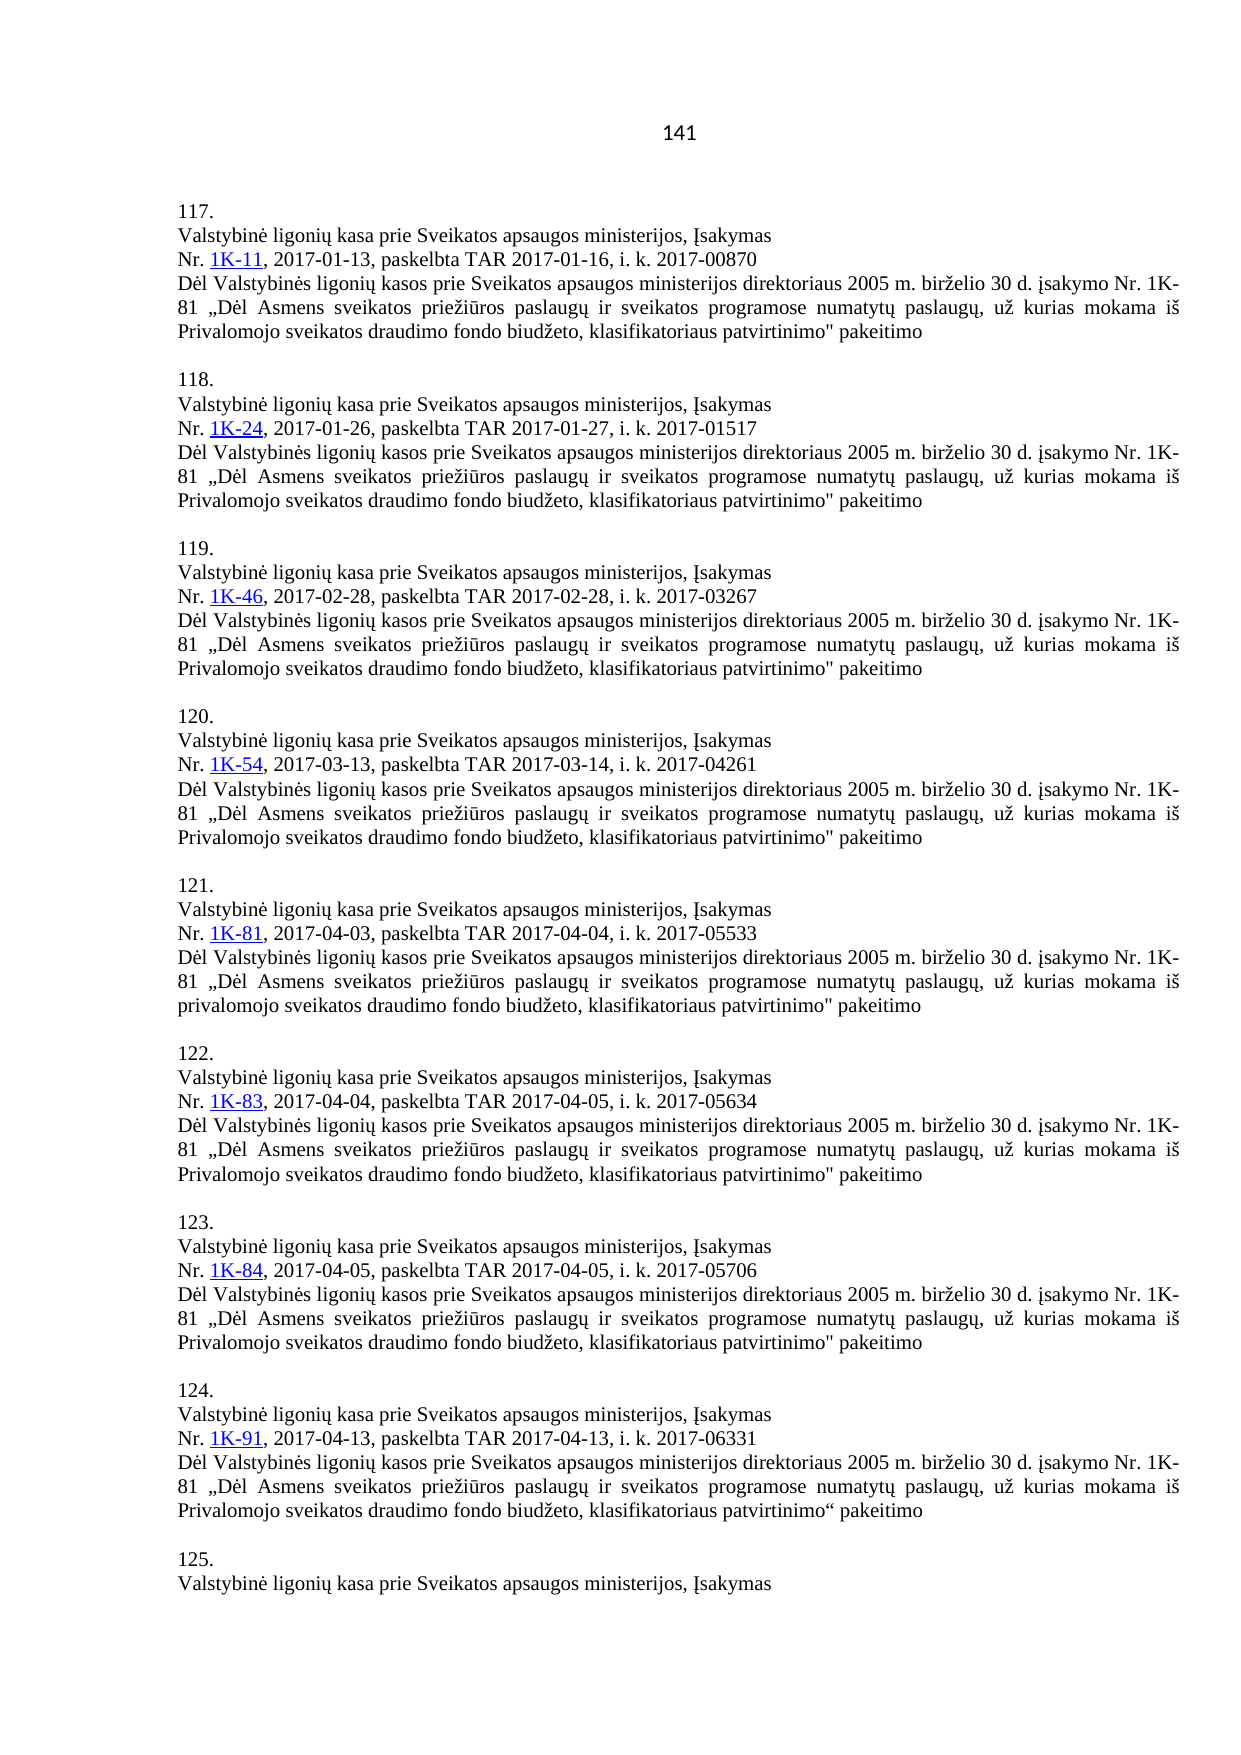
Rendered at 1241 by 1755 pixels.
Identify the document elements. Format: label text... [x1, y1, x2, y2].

text Valstybinė ligonių kasa prie Sveikatos apsaugos ministerijos, Įsakymas [177, 1571, 1181, 1594]
text Nr. 1K-11, 2017-01-13, paskelbta TAR 2017-01-16, i. k. 2017-00870 [177, 247, 1181, 271]
text 117. [177, 199, 1181, 223]
text 125. [177, 1546, 1181, 1571]
text 124. [177, 1378, 1181, 1402]
text Dėl Valstybinės ligonių kasos prie Sveikatos apsaugos ministerijos direktoriaus 2005 m. birželio 30 d. įsakymo Nr. 1K-81 „Dėl Asmens sveikatos priežiūros paslaugų ir sveikatos programose numatytų paslaugų, už kurias mokama iš Privalomojo sveikatos draudimo fondo biudžeto, klasifikatoriaus patvirtinimo“ pakeitimo [177, 1450, 1181, 1522]
text 120. [177, 704, 1181, 728]
text Dėl Valstybinės ligonių kasos prie Sveikatos apsaugos ministerijos direktoriaus 2005 m. birželio 30 d. įsakymo Nr. 1K-81 „Dėl Asmens sveikatos priežiūros paslaugų ir sveikatos programose numatytų paslaugų, už kurias mokama iš Privalomojo sveikatos draudimo fondo biudžeto, klasifikatoriaus patvirtinimo" pakeitimo [177, 271, 1181, 343]
text Valstybinė ligonių kasa prie Sveikatos apsaugos ministerijos, Įsakymas [177, 1065, 1181, 1089]
text Nr. 1K-83, 2017-04-04, paskelbta TAR 2017-04-05, i. k. 2017-05634 [177, 1089, 1181, 1113]
text Dėl Valstybinės ligonių kasos prie Sveikatos apsaugos ministerijos direktoriaus 2005 m. birželio 30 d. įsakymo Nr. 1K-81 „Dėl Asmens sveikatos priežiūros paslaugų ir sveikatos programose numatytų paslaugų, už kurias mokama iš privalomojo sveikatos draudimo fondo biudžeto, klasifikatoriaus patvirtinimo" pakeitimo [177, 945, 1181, 1017]
text Dėl Valstybinės ligonių kasos prie Sveikatos apsaugos ministerijos direktoriaus 2005 m. birželio 30 d. įsakymo Nr. 1K-81 „Dėl Asmens sveikatos priežiūros paslaugų ir sveikatos programose numatytų paslaugų, už kurias mokama iš Privalomojo sveikatos draudimo fondo biudžeto, klasifikatoriaus patvirtinimo" pakeitimo [177, 608, 1181, 680]
text Dėl Valstybinės ligonių kasos prie Sveikatos apsaugos ministerijos direktoriaus 2005 m. birželio 30 d. įsakymo Nr. 1K-81 „Dėl Asmens sveikatos priežiūros paslaugų ir sveikatos programose numatytų paslaugų, už kurias mokama iš Privalomojo sveikatos draudimo fondo biudžeto, klasifikatoriaus patvirtinimo" pakeitimo [177, 439, 1181, 512]
text Dėl Valstybinės ligonių kasos prie Sveikatos apsaugos ministerijos direktoriaus 2005 m. birželio 30 d. įsakymo Nr. 1K-81 „Dėl Asmens sveikatos priežiūros paslaugų ir sveikatos programose numatytų paslaugų, už kurias mokama iš Privalomojo sveikatos draudimo fondo biudžeto, klasifikatoriaus patvirtinimo" pakeitimo [177, 1113, 1181, 1186]
text Valstybinė ligonių kasa prie Sveikatos apsaugos ministerijos, Įsakymas [177, 1234, 1181, 1258]
text Nr. 1K-91, 2017-04-13, paskelbta TAR 2017-04-13, i. k. 2017-06331 [177, 1426, 1181, 1450]
text Valstybinė ligonių kasa prie Sveikatos apsaugos ministerijos, Įsakymas [177, 223, 1181, 247]
text 118. [177, 367, 1181, 391]
text Nr. 1K-81, 2017-04-03, paskelbta TAR 2017-04-04, i. k. 2017-05533 [177, 921, 1181, 945]
text Valstybinė ligonių kasa prie Sveikatos apsaugos ministerijos, Įsakymas [177, 560, 1181, 584]
text Valstybinė ligonių kasa prie Sveikatos apsaugos ministerijos, Įsakymas [177, 728, 1181, 752]
text Dėl Valstybinės ligonių kasos prie Sveikatos apsaugos ministerijos direktoriaus 2005 m. birželio 30 d. įsakymo Nr. 1K-81 „Dėl Asmens sveikatos priežiūros paslaugų ir sveikatos programose numatytų paslaugų, už kurias mokama iš Privalomojo sveikatos draudimo fondo biudžeto, klasifikatoriaus patvirtinimo" pakeitimo [177, 776, 1181, 849]
text Nr. 1K-84, 2017-04-05, paskelbta TAR 2017-04-05, i. k. 2017-05706 [177, 1258, 1181, 1282]
text 121. [177, 873, 1181, 897]
text Nr. 1K-24, 2017-01-26, paskelbta TAR 2017-01-27, i. k. 2017-01517 [177, 416, 1181, 439]
text Valstybinė ligonių kasa prie Sveikatos apsaugos ministerijos, Įsakymas [177, 897, 1181, 921]
text Nr. 1K-54, 2017-03-13, paskelbta TAR 2017-03-14, i. k. 2017-04261 [177, 752, 1181, 776]
text 119. [177, 536, 1181, 560]
text Nr. 1K-46, 2017-02-28, paskelbta TAR 2017-02-28, i. k. 2017-03267 [177, 584, 1181, 608]
text 123. [177, 1209, 1181, 1234]
text Valstybinė ligonių kasa prie Sveikatos apsaugos ministerijos, Įsakymas [177, 391, 1181, 416]
text 122. [177, 1041, 1181, 1065]
text Dėl Valstybinės ligonių kasos prie Sveikatos apsaugos ministerijos direktoriaus 2005 m. birželio 30 d. įsakymo Nr. 1K-81 „Dėl Asmens sveikatos priežiūros paslaugų ir sveikatos programose numatytų paslaugų, už kurias mokama iš Privalomojo sveikatos draudimo fondo biudžeto, klasifikatoriaus patvirtinimo" pakeitimo [177, 1282, 1181, 1354]
text Valstybinė ligonių kasa prie Sveikatos apsaugos ministerijos, Įsakymas [177, 1402, 1181, 1426]
